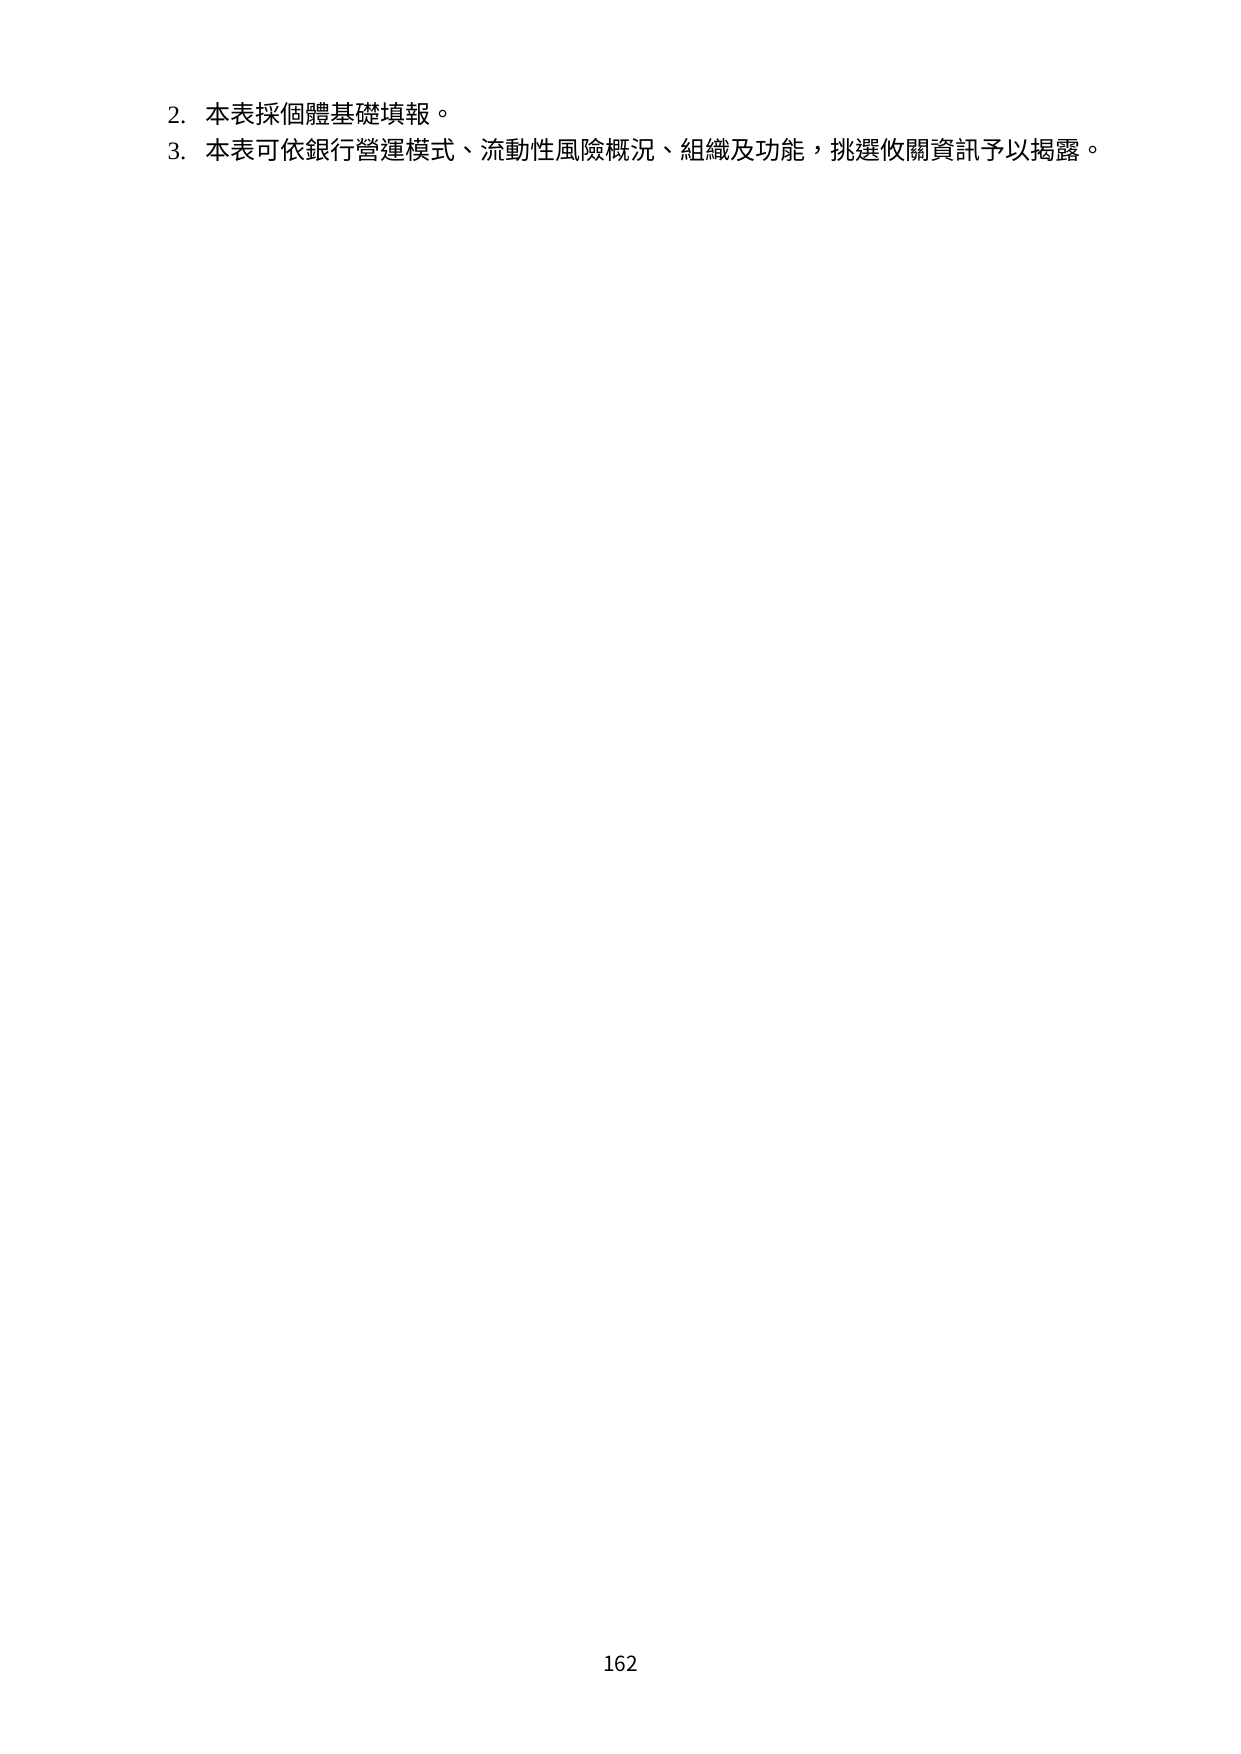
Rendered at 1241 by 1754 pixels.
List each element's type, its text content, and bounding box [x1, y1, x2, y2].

list 本表可依銀行營運模式、流動性風險概況、組織及功能，挑選攸關資訊予以揭露。 [167, 131, 1110, 167]
list 本表採個體基礎填報。 [167, 94, 1110, 131]
